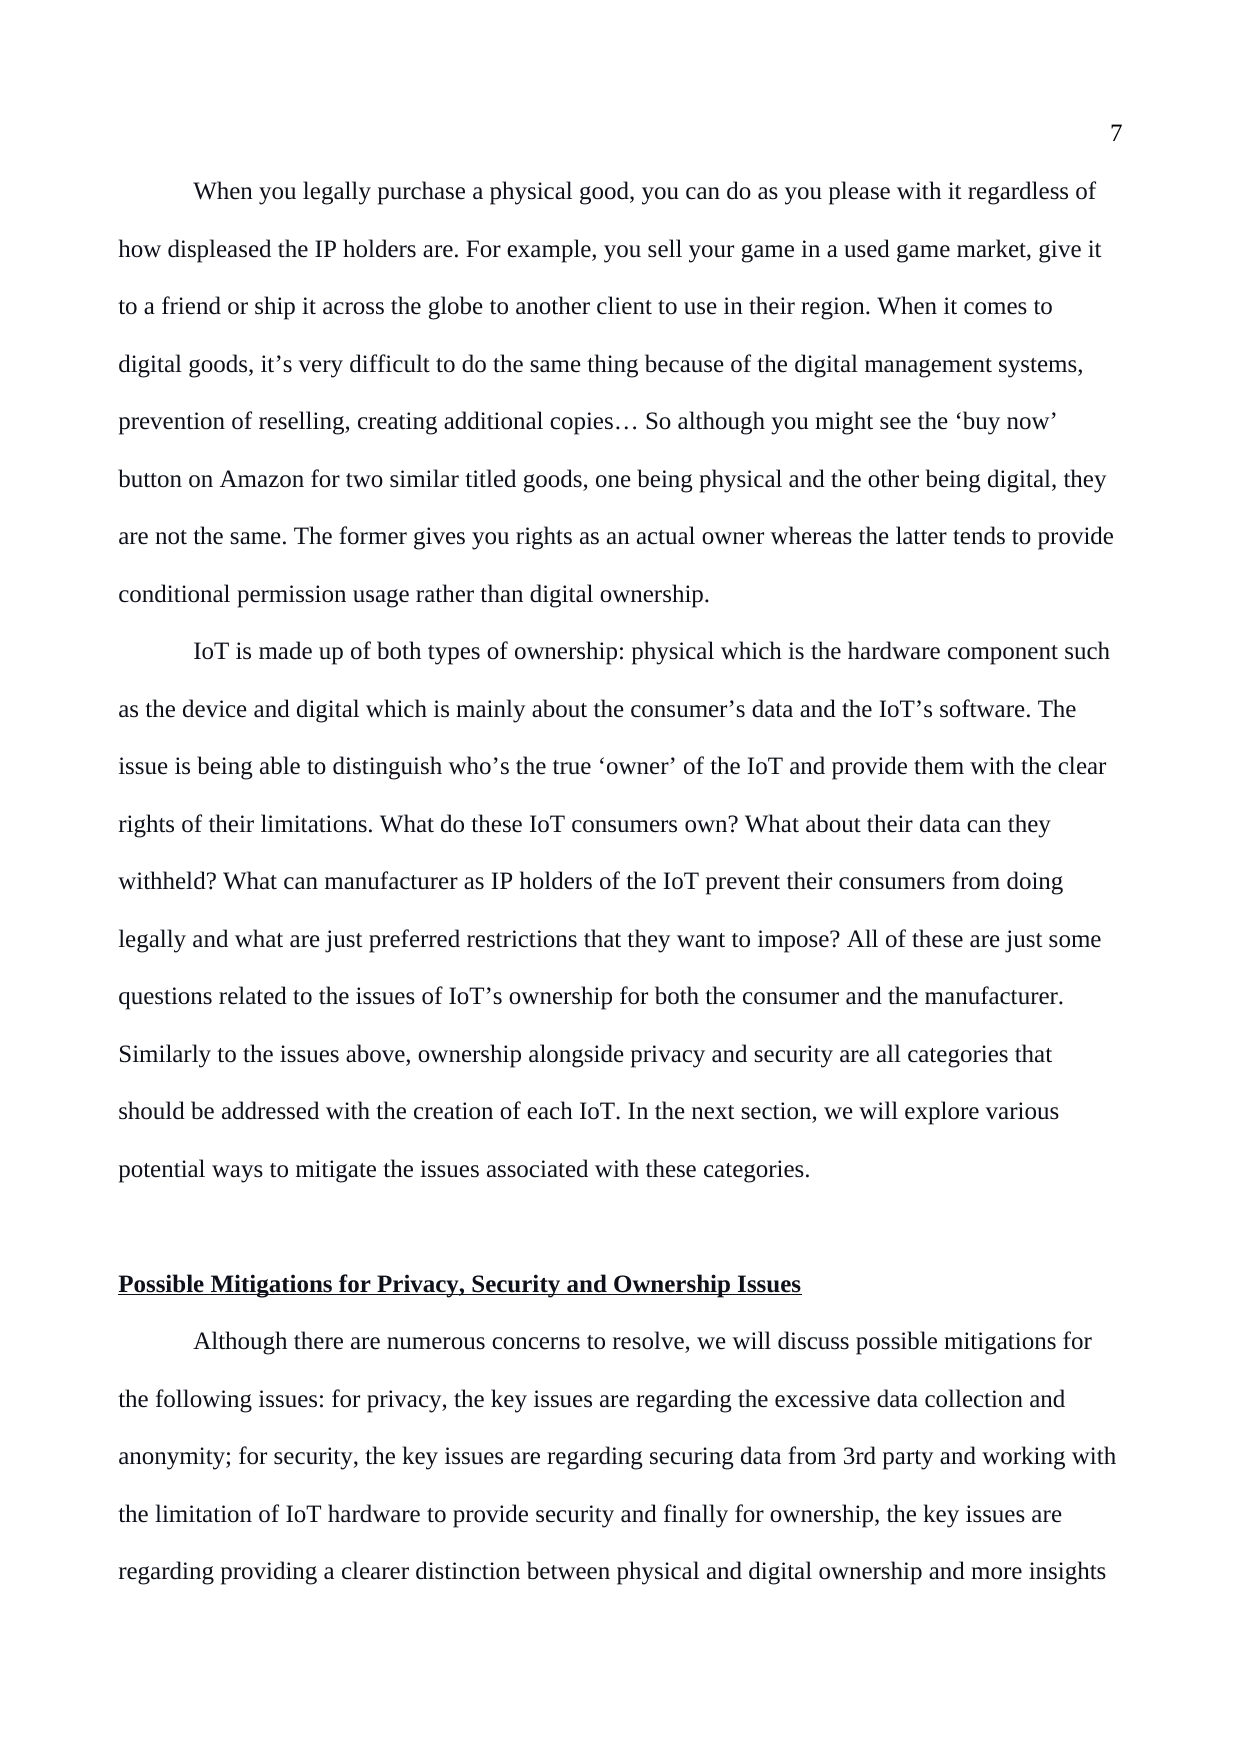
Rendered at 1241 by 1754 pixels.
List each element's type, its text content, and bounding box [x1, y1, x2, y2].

text IoT is made up of both types of ownership: physical which is the hardware component such as the device and digital which is mainly about the consumer’s data and the IoT’s software. The issue is being able to distinguish who’s the true ‘owner’ of the IoT and provide them with the clear rights of their limitations. What do these IoT consumers own? What about their data can they withheld? What can manufacturer as IP holders of the IoT prevent their consumers from doing legally and what are just preferred restrictions that they want to impose? All of these are just some questions related to the issues of IoT’s ownership for both the consumer and the manufacturer. Similarly to the issues above, ownership alongside privacy and security are all categories that should be addressed with the creation of each IoT. In the next section, we will explore various potential ways to mitigate the issues associated with these categories. [118, 636, 1122, 1183]
text Possible Mitigations for Privacy, Security and Ownership Issues [118, 1269, 1122, 1298]
text When you legally purchase a physical good, you can do as you please with it regardless of how displeased the IP holders are. For example, you sell your game in a used game market, give it to a friend or ship it across the globe to another client to use in their region. When it comes to digital goods, it’s very difficult to do the same thing because of the digital management systems, prevention of reselling, creating additional copies… So although you might see the ‘buy now’ button on Amazon for two similar titled goods, one being physical and the other being digital, they are not the same. The former gives you rights as an actual owner whereas the latter tends to provide conditional permission usage rather than digital ownership. [118, 176, 1122, 608]
text Although there are numerous concerns to resolve, we will discuss possible mitigations for the following issues: for privacy, the key issues are regarding the excessive data collection and anonymity; for security, the key issues are regarding securing data from 3rd party and working with the limitation of IoT hardware to provide security and finally for ownership, the key issues are regarding providing a clearer distinction between physical and digital ownership and more insights [118, 1326, 1122, 1585]
